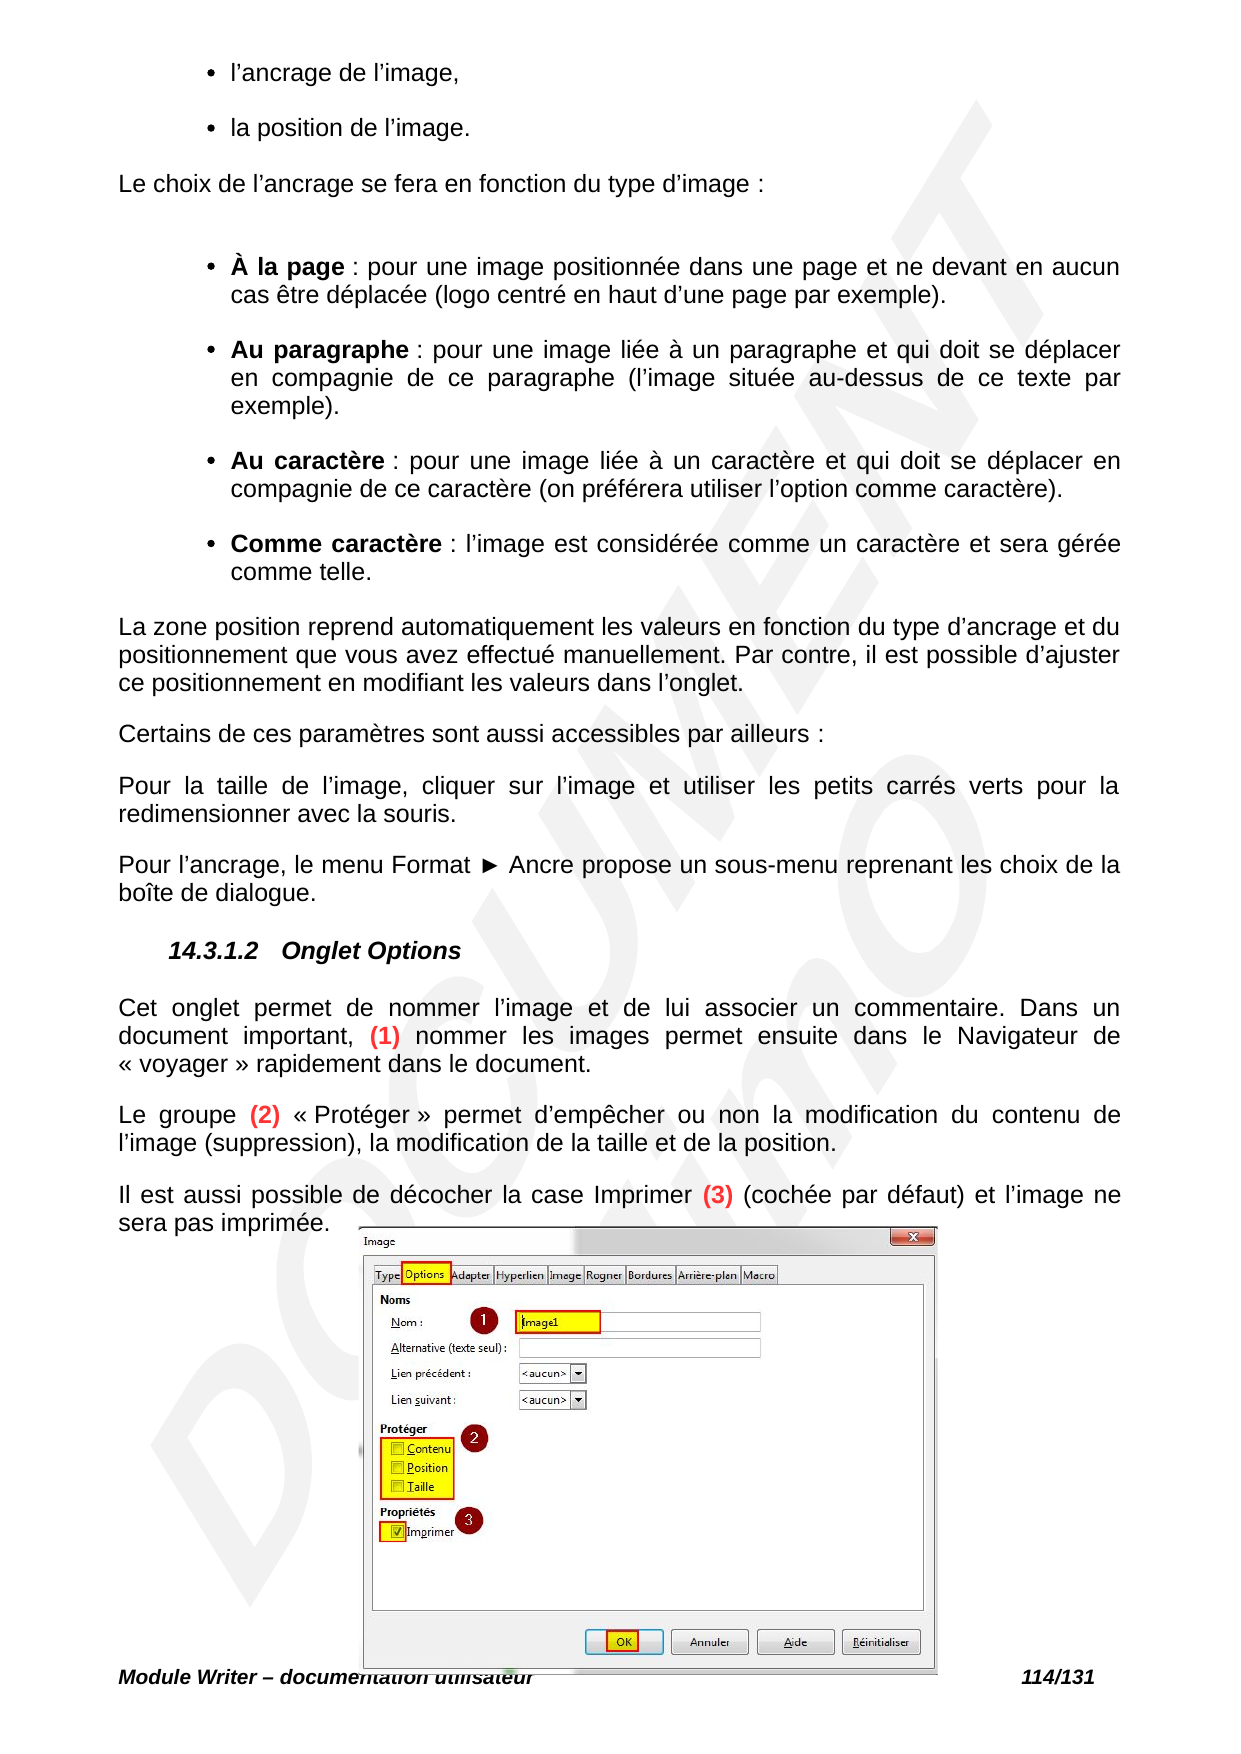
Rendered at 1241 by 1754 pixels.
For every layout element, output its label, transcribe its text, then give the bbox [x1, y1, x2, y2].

list la position de l’image. [207, 114, 1122, 142]
subtitle Onglet Options [168, 937, 1122, 964]
text Pour l’ancrage, le menu Format ► Ancre propose un sous-menu reprenant les choix de la boîte de dialogue. [118, 851, 1122, 907]
list À la page : pour une image positionnée dans une page et ne devant en aucun cas être déplacée (logo centré en haut d’une page par exemple). [207, 252, 1122, 308]
text Il est aussi possible de décocher la case Imprimer (3) (cochée par défaut) et l’image ne sera pas imprimée. [118, 1181, 1122, 1237]
list Au paragraphe : pour une image liée à un paragraphe et qui doit se déplacer en compagnie de ce paragraphe (l’image située au-dessus de ce texte par exemple). [207, 336, 1122, 419]
picture [358, 1226, 938, 1675]
text Cet onglet permet de nommer l’image et de lui associer un commentaire. Dans un document important, (1) nommer les images permet ensuite dans le Navigateur de « voyager » rapidement dans le document. [118, 994, 1122, 1078]
text Pour la taille de l’image, cliquer sur l’image et utiliser les petits carrés verts pour la redimensionner avec la souris. [118, 772, 1122, 828]
list Comme caractère : l’image est considérée comme un caractère et sera gérée comme telle. [207, 530, 1122, 586]
list l’ancrage de l’image, [207, 59, 1122, 87]
text Certains de ces paramètres sont aussi accessibles par ailleurs : [118, 720, 1122, 748]
text Le choix de l’ancrage se fera en fonction du type d’image : [118, 169, 1122, 197]
text La zone position reprend automatiquement les valeurs en fonction du type d’ancrage et du positionnement que vous avez effectué manuellement. Par contre, il est possible d’ajuster ce positionnement en modifiant les valeurs dans l’onglet. [118, 613, 1122, 697]
text Le groupe (2) « Protéger » permet d’empêcher ou non la modification du contenu de l’image (suppression), la modification de la taille et de la position. [118, 1101, 1122, 1157]
list Au caractère : pour une image liée à un caractère et qui doit se déplacer en compagnie de ce caractère (on préférera utiliser l’option comme caractère). [207, 447, 1122, 502]
